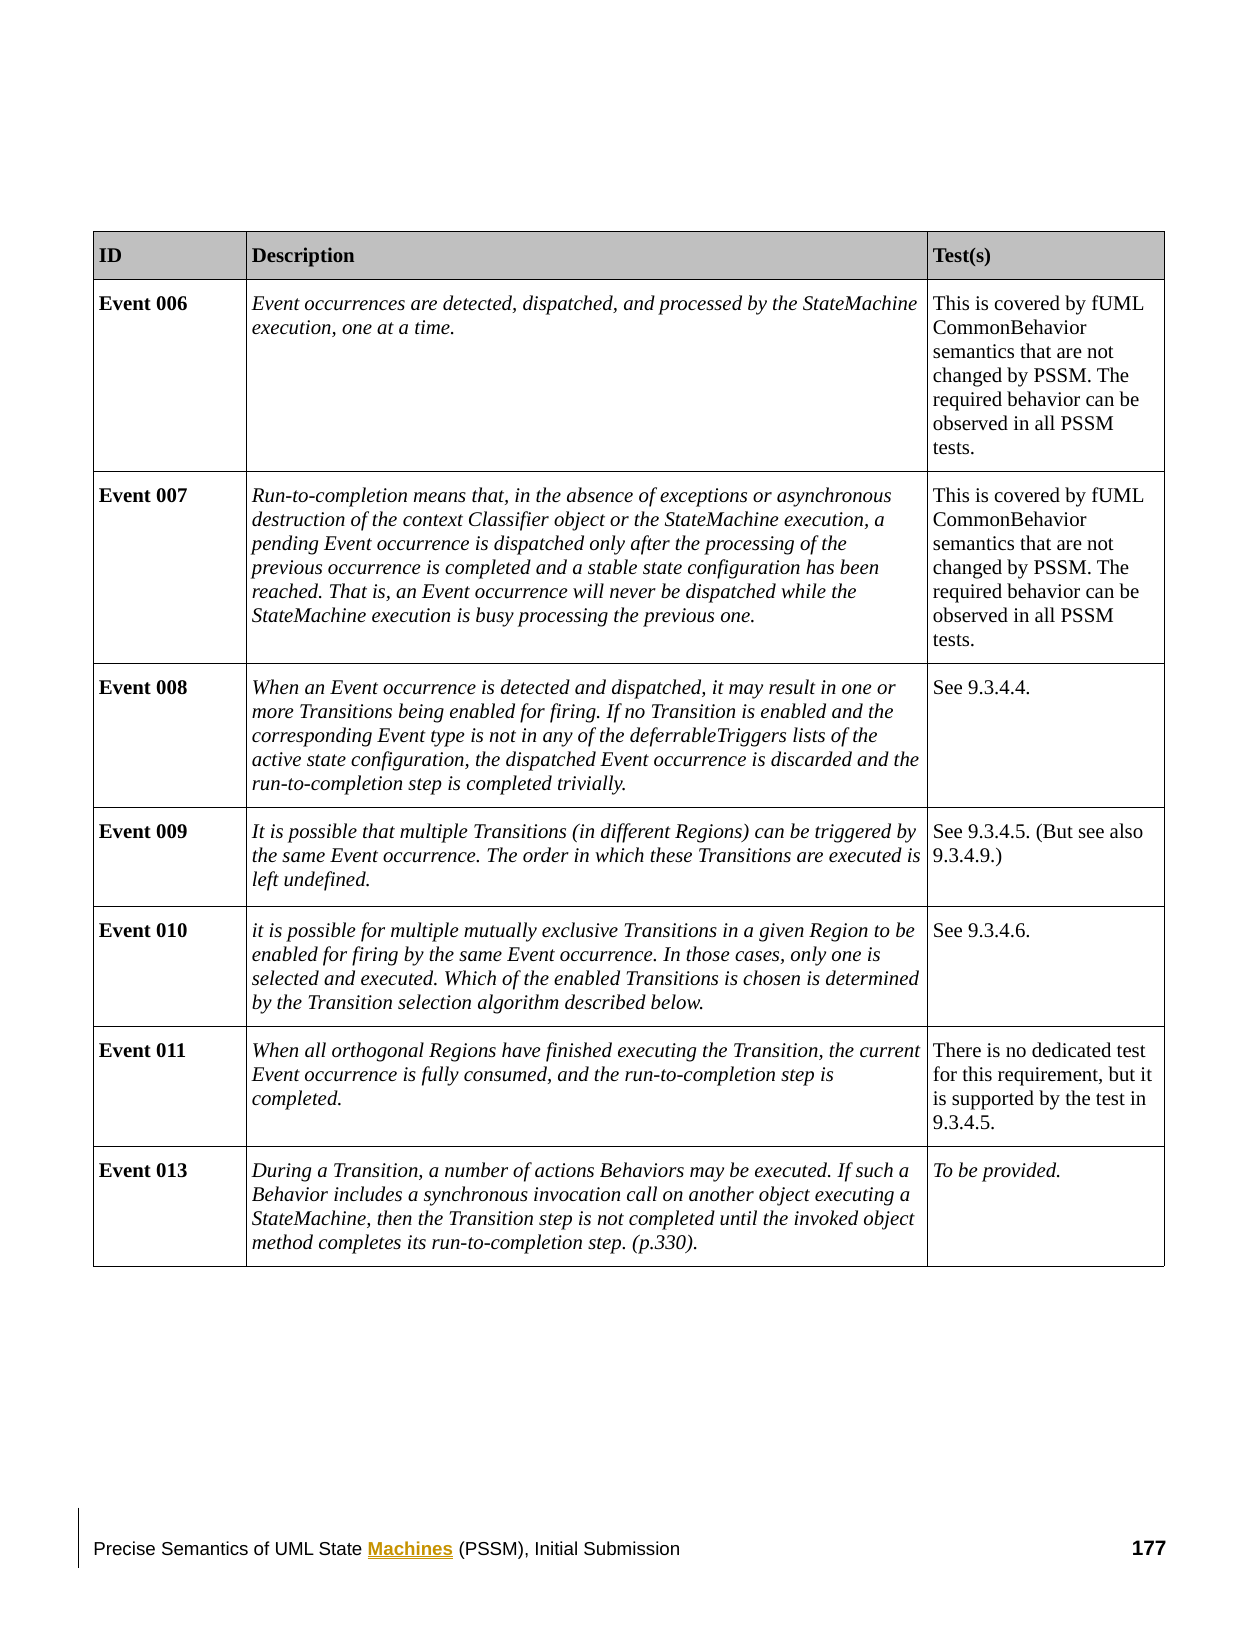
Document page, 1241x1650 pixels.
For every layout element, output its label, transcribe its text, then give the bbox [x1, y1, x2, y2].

table_cell See 9.3.4.5. (But see also 9.3.4.9.) [928, 808, 1164, 906]
table_cell This is covered by fUML CommonBehavior semantics that are not changed by PSSM. The required behavior can be observed in all PSSM tests. [928, 280, 1164, 471]
table_cell Run-to-completion means that, in the absence of exceptions or asynchronous destruction of the context Classifier object or the StateMachine execution, a pending Event occurrence is dispatched only after the processing of the previous occurrence is completed and a stable state configuration has been reached. That is, an Event occurrence will never be dispatched while the StateMachine execution is busy processing the previous one. [247, 472, 927, 663]
table_cell Event 011 [94, 1027, 246, 1146]
table_header Description [247, 232, 927, 279]
table_cell Event 010 [94, 907, 246, 1026]
table_cell This is covered by fUML CommonBehavior semantics that are not changed by PSSM. The required behavior can be observed in all PSSM tests. [928, 472, 1164, 663]
table_cell When an Event occurrence is detected and dispatched, it may result in one or more Transitions being enabled for firing. If no Transition is enabled and the corresponding Event type is not in any of the deferrableTriggers lists of the active state configuration, the dispatched Event occurrence is discarded and the run-to-completion step is completed trivially. [247, 664, 927, 807]
table_cell Event 008 [94, 664, 246, 807]
table_cell See 9.3.4.6. [928, 907, 1164, 1026]
table_cell See 9.3.4.4. [928, 664, 1164, 807]
table_cell Event 007 [94, 472, 246, 663]
table_cell There is no dedicated test for this requirement, but it is supported by the test in 9.3.4.5. [928, 1027, 1164, 1146]
table_cell Event 009 [94, 808, 246, 906]
table_cell Event occurrences are detected, dispatched, and processed by the StateMachine execution, one at a time. [247, 280, 927, 471]
table_cell During a Transition, a number of actions Behaviors may be executed. If such a Behavior includes a synchronous invocation call on another object executing a StateMachine, then the Transition step is not completed until the invoked object method completes its run-to-completion step. (p.330). [247, 1147, 927, 1266]
table_cell To be provided. [928, 1147, 1164, 1266]
table_cell Event 013 [94, 1147, 246, 1266]
table_cell It is possible that multiple Transitions (in different Regions) can be triggered by the same Event occurrence. The order in which these Transitions are executed is left undefined. [247, 808, 927, 906]
table_cell it is possible for multiple mutually exclusive Transitions in a given Region to be enabled for firing by the same Event occurrence. In those cases, only one is selected and executed. Which of the enabled Transitions is chosen is determined by the Transition selection algorithm described below. [247, 907, 927, 1026]
table_cell When all orthogonal Regions have finished executing the Transition, the current Event occurrence is fully consumed, and the run-to-completion step is completed. [247, 1027, 927, 1146]
table_cell Event 006 [94, 280, 246, 471]
table_header Test(s) [928, 232, 1164, 279]
table_header ID [94, 232, 246, 279]
